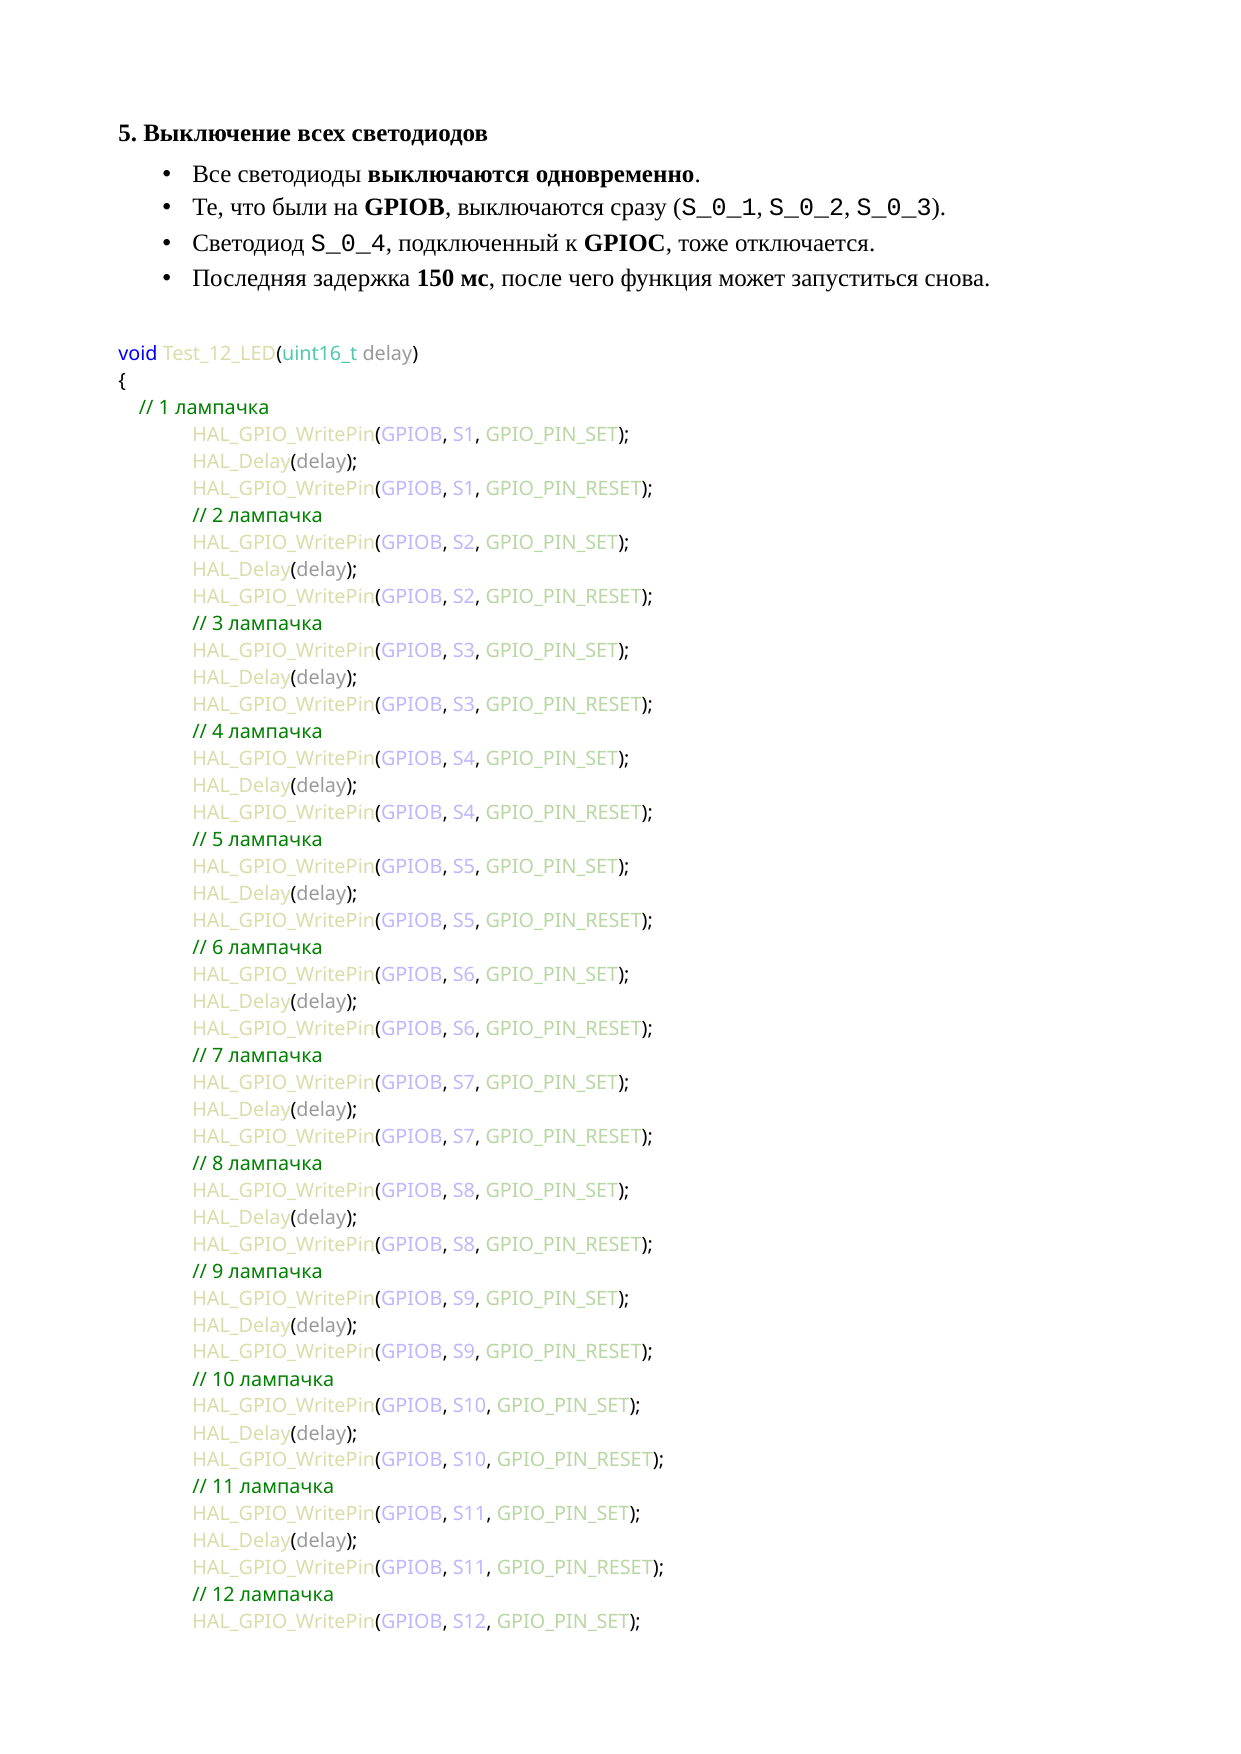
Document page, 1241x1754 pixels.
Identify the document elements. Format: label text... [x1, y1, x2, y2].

text HAL_GPIO_WritePin(GPIOB, S11, GPIO_PIN_RESET); [118, 1554, 1122, 1581]
text HAL_GPIO_WritePin(GPIOB, S5, GPIO_PIN_SET); [118, 852, 1122, 879]
text HAL_GPIO_WritePin(GPIOB, S11, GPIO_PIN_SET); [118, 1500, 1122, 1527]
text // 2 лампачка [118, 501, 1122, 528]
text // 10 лампачка [118, 1365, 1122, 1392]
text HAL_GPIO_WritePin(GPIOB, S9, GPIO_PIN_RESET); [118, 1338, 1122, 1365]
list Все светодиоды выключаются одновременно. [162, 159, 1122, 188]
text // 7 лампачка [118, 1041, 1122, 1068]
text HAL_Delay(delay); [118, 1311, 1122, 1338]
text HAL_Delay(delay); [118, 1527, 1122, 1554]
list Те, что были на GPIOB, выключаются сразу (S_0_1, S_0_2, S_0_3). [162, 192, 1122, 223]
text HAL_GPIO_WritePin(GPIOB, S1, GPIO_PIN_RESET); [118, 474, 1122, 501]
text { [118, 367, 1122, 393]
text // 4 лампачка [118, 717, 1122, 744]
text // 1 лампачка [118, 393, 1122, 421]
text HAL_GPIO_WritePin(GPIOB, S2, GPIO_PIN_RESET); [118, 582, 1122, 609]
text HAL_GPIO_WritePin(GPIOB, S9, GPIO_PIN_SET); [118, 1284, 1122, 1311]
text HAL_GPIO_WritePin(GPIOB, S4, GPIO_PIN_RESET); [118, 798, 1122, 825]
list Последняя задержка 150 мс, после чего функция может запуститься снова. [162, 263, 1122, 292]
text HAL_GPIO_WritePin(GPIOB, S6, GPIO_PIN_RESET); [118, 1014, 1122, 1041]
text HAL_Delay(delay); [118, 1419, 1122, 1446]
text HAL_GPIO_WritePin(GPIOB, S8, GPIO_PIN_SET); [118, 1176, 1122, 1203]
text HAL_GPIO_WritePin(GPIOB, S3, GPIO_PIN_RESET); [118, 690, 1122, 717]
text // 12 лампачка [118, 1581, 1122, 1608]
text // 6 лампачка [118, 933, 1122, 960]
text HAL_GPIO_WritePin(GPIOB, S8, GPIO_PIN_RESET); [118, 1230, 1122, 1257]
text HAL_GPIO_WritePin(GPIOB, S1, GPIO_PIN_SET); [118, 421, 1122, 447]
text HAL_GPIO_WritePin(GPIOB, S10, GPIO_PIN_RESET); [118, 1446, 1122, 1473]
text HAL_Delay(delay); [118, 555, 1122, 582]
text // 5 лампачка [118, 825, 1122, 852]
text HAL_GPIO_WritePin(GPIOB, S2, GPIO_PIN_SET); [118, 528, 1122, 555]
text HAL_GPIO_WritePin(GPIOB, S7, GPIO_PIN_SET); [118, 1068, 1122, 1095]
text // 3 лампачка [118, 609, 1122, 636]
text HAL_GPIO_WritePin(GPIOB, S10, GPIO_PIN_SET); [118, 1392, 1122, 1419]
list Светодиод S_0_4, подключенный к GPIOC, тоже отключается. [162, 228, 1122, 259]
text HAL_GPIO_WritePin(GPIOB, S12, GPIO_PIN_SET); [118, 1608, 1122, 1634]
text HAL_Delay(delay); [118, 1095, 1122, 1122]
text HAL_Delay(delay); [118, 987, 1122, 1014]
text // 9 лампачка [118, 1257, 1122, 1284]
text HAL_GPIO_WritePin(GPIOB, S3, GPIO_PIN_SET); [118, 636, 1122, 663]
text // 11 лампачка [118, 1473, 1122, 1500]
text HAL_Delay(delay); [118, 771, 1122, 798]
text HAL_GPIO_WritePin(GPIOB, S4, GPIO_PIN_SET); [118, 744, 1122, 771]
text HAL_GPIO_WritePin(GPIOB, S6, GPIO_PIN_SET); [118, 960, 1122, 987]
text HAL_Delay(delay); [118, 879, 1122, 906]
text void Test_12_LED(uint16_t delay) [118, 339, 1122, 367]
text // 8 лампачка [118, 1149, 1122, 1176]
text HAL_Delay(delay); [118, 663, 1122, 690]
text HAL_Delay(delay); [118, 447, 1122, 474]
text HAL_GPIO_WritePin(GPIOB, S5, GPIO_PIN_RESET); [118, 906, 1122, 933]
subtitle 5. Выключение всех светодиодов [118, 118, 1122, 147]
text HAL_Delay(delay); [118, 1203, 1122, 1230]
text HAL_GPIO_WritePin(GPIOB, S7, GPIO_PIN_RESET); [118, 1122, 1122, 1149]
